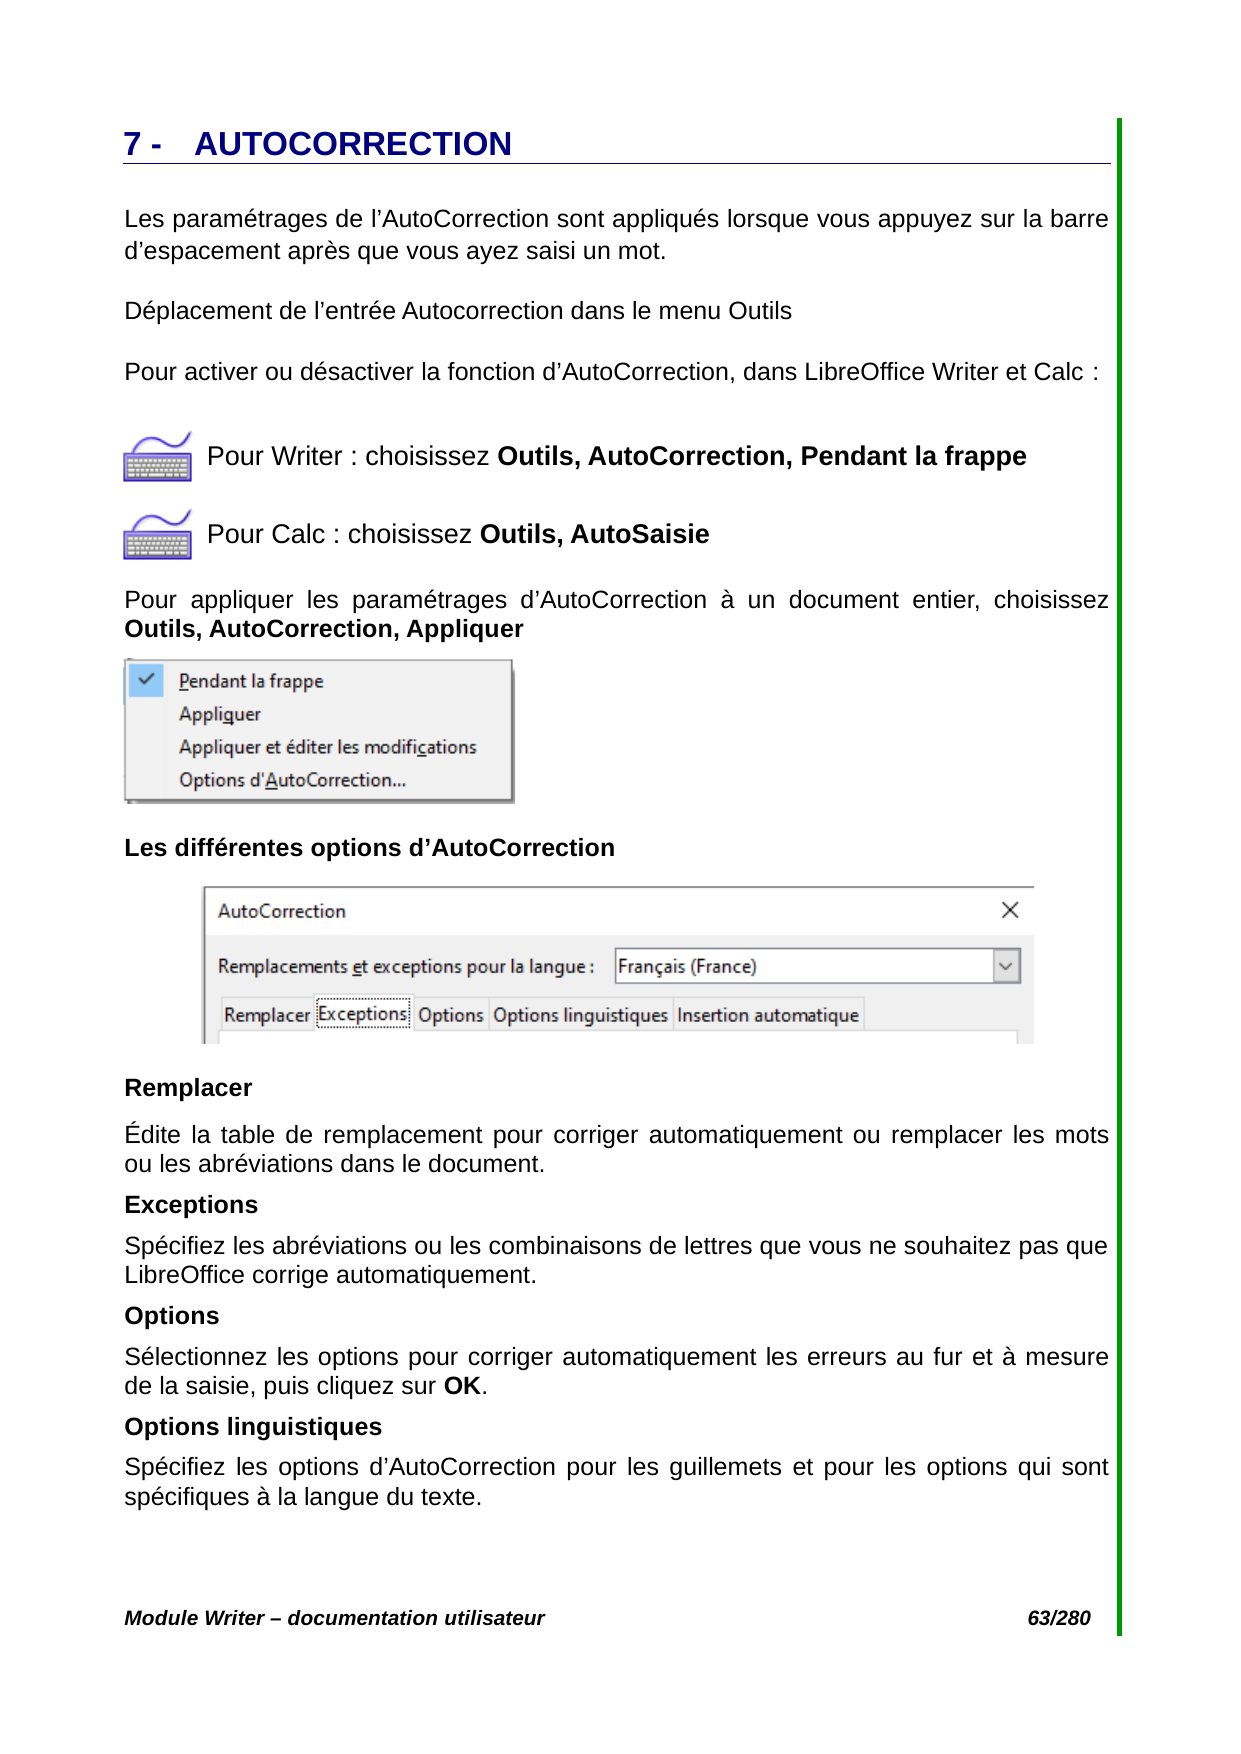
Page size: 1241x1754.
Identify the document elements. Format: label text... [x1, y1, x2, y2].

picture [120, 420, 195, 496]
subtitle Autocorrection [123, 124, 1111, 163]
text Remplacer [124, 1044, 1111, 1102]
text Les paramétrages de l’AutoCorrection sont appliqués lorsque vous appuyez sur la barre d’espacement après que vous ayez saisi un mot. [124, 201, 1111, 266]
text Options linguistiques [124, 1411, 1111, 1441]
text Exceptions [124, 1190, 1111, 1219]
text Pour appliquer les paramétrages d’AutoCorrection à un document entier, choisissez Outils, AutoCorrection, Appliquer [124, 584, 1111, 643]
text Sélectionnez les options pour corriger automatiquement les erreurs au fur et à mesure de la saisie, puis cliquez sur OK. [124, 1342, 1111, 1400]
text Pour Calc : choisissez Outils, AutoSaisie [195, 518, 1111, 549]
text Déplacement de l’entrée Autocorrection dans le menu Outils [124, 296, 1111, 325]
picture [201, 886, 1034, 1044]
text Les différentes options d’AutoCorrection [124, 804, 1111, 862]
text Pour activer ou désactiver la fonction d’AutoCorrection, dans LibreOffice Writer et Calc : [124, 354, 1111, 387]
text Édite la table de remplacement pour corriger automatiquement ou remplacer les mots ou les abréviations dans le document. [124, 1120, 1111, 1178]
text Spécifiez les abréviations ou les combinaisons de lettres que vous ne souhaitez pas que LibreOffice corrige automatiquement. [124, 1231, 1111, 1289]
picture [120, 498, 195, 574]
text Spécifiez les options d’AutoCorrection pour les guillemets et pour les options qui sont spécifiques à la langue du texte. [124, 1452, 1111, 1510]
picture [123, 658, 516, 804]
text Pour Writer : choisissez Outils, AutoCorrection, Pendant la frappe [195, 440, 1111, 471]
text Options [124, 1301, 1111, 1330]
